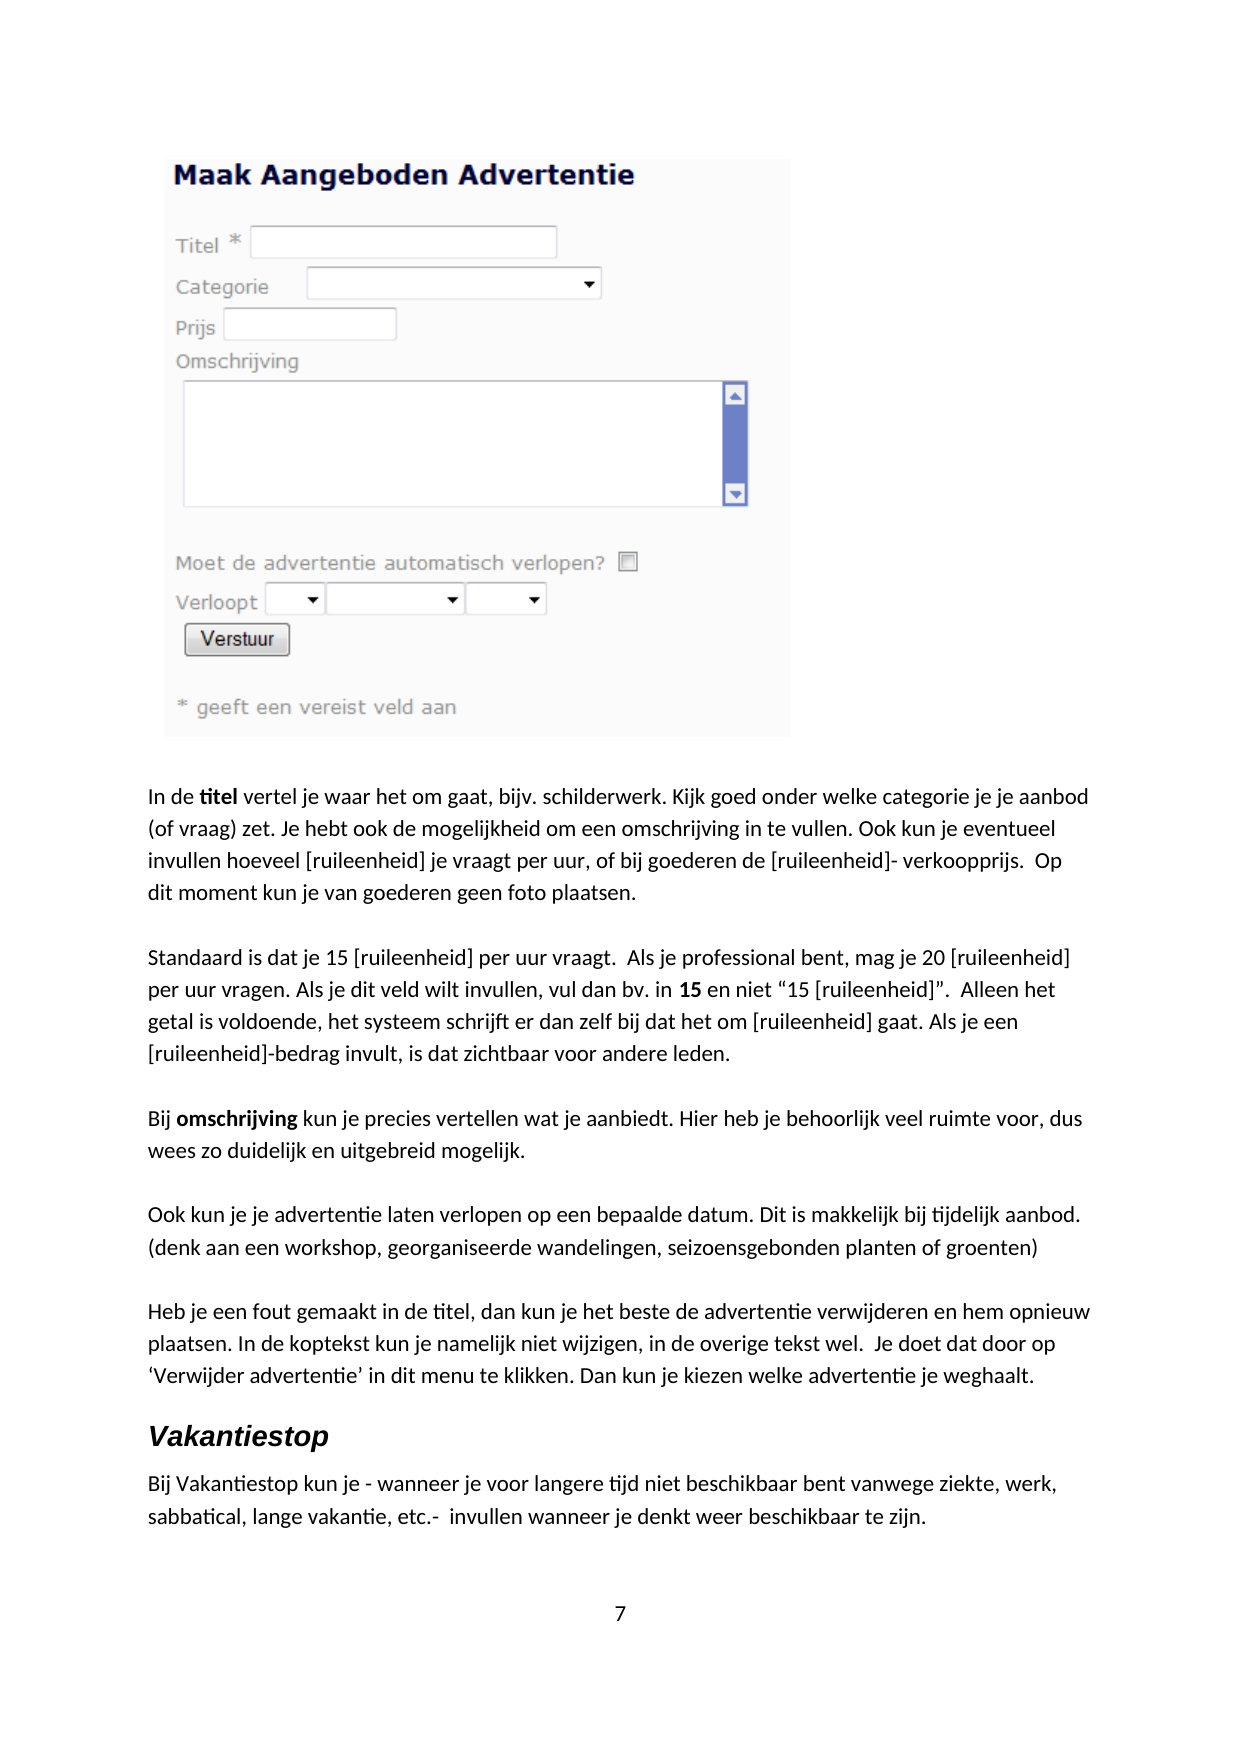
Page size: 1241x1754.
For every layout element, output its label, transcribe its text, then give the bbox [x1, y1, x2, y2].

text Standaard is dat je 15 [ruileenheid] per uur vraagt. Als je professional bent, mag je 20 [ruileenheid] per uur vragen. Als je dit veld wilt invullen, vul dan bv. in 15 en niet “15 [ruileenheid]”. Alleen het getal is voldoende, het systeem schrijft er dan zelf bij dat het om [ruileenheid] gaat. Als je een [ruileenheid]-bedrag invult, is dat zichtbaar voor andere leden. [148, 943, 1092, 1067]
text Bij omschrijving kun je precies vertellen wat je aanbiedt. Hier heb je behoorlijk veel ruimte voor, dus wees zo duidelijk en uitgebreid mogelijk. [148, 1104, 1092, 1164]
text Bij Vakantiestop kun je - wanneer je voor langere tijd niet beschikbaar bent vanwege ziekte, werk, sabbatical, lange vakantie, etc.- invullen wanneer je denkt weer beschikbaar te zijn. [148, 1469, 1092, 1530]
text In de titel vertel je waar het om gaat, bijv. schilderwerk. Kijk goed onder welke categorie je je aanbod (of vraag) zet. Je hebt ook de mogelijkheid om een omschrijving in te vullen. Ook kun je eventueel invullen hoeveel [ruileenheid] je vraagt per uur, of bij goederen de [ruileenheid]- verkoopprijs. Op dit moment kun je van goederen geen foto plaatsen. [148, 782, 1092, 907]
subtitle Vakantiestop [148, 1418, 1092, 1452]
text Ook kun je je advertentie laten verlopen op een bepaalde datum. Dit is makkelijk bij tijdelijk aanbod. (denk aan een workshop, georganiseerde wandelingen, seizoensgebonden planten of groenten) [148, 1200, 1092, 1261]
picture [164, 159, 791, 737]
text Heb je een fout gemaakt in de titel, dan kun je het beste de advertentie verwijderen en hem opnieuw plaatsen. In de koptekst kun je namelijk niet wijzigen, in de overige tekst wel. Je doet dat door op ‘Verwijder advertentie’ in dit menu te klikken. Dan kun je kiezen welke advertentie je weghaalt. [148, 1297, 1092, 1389]
